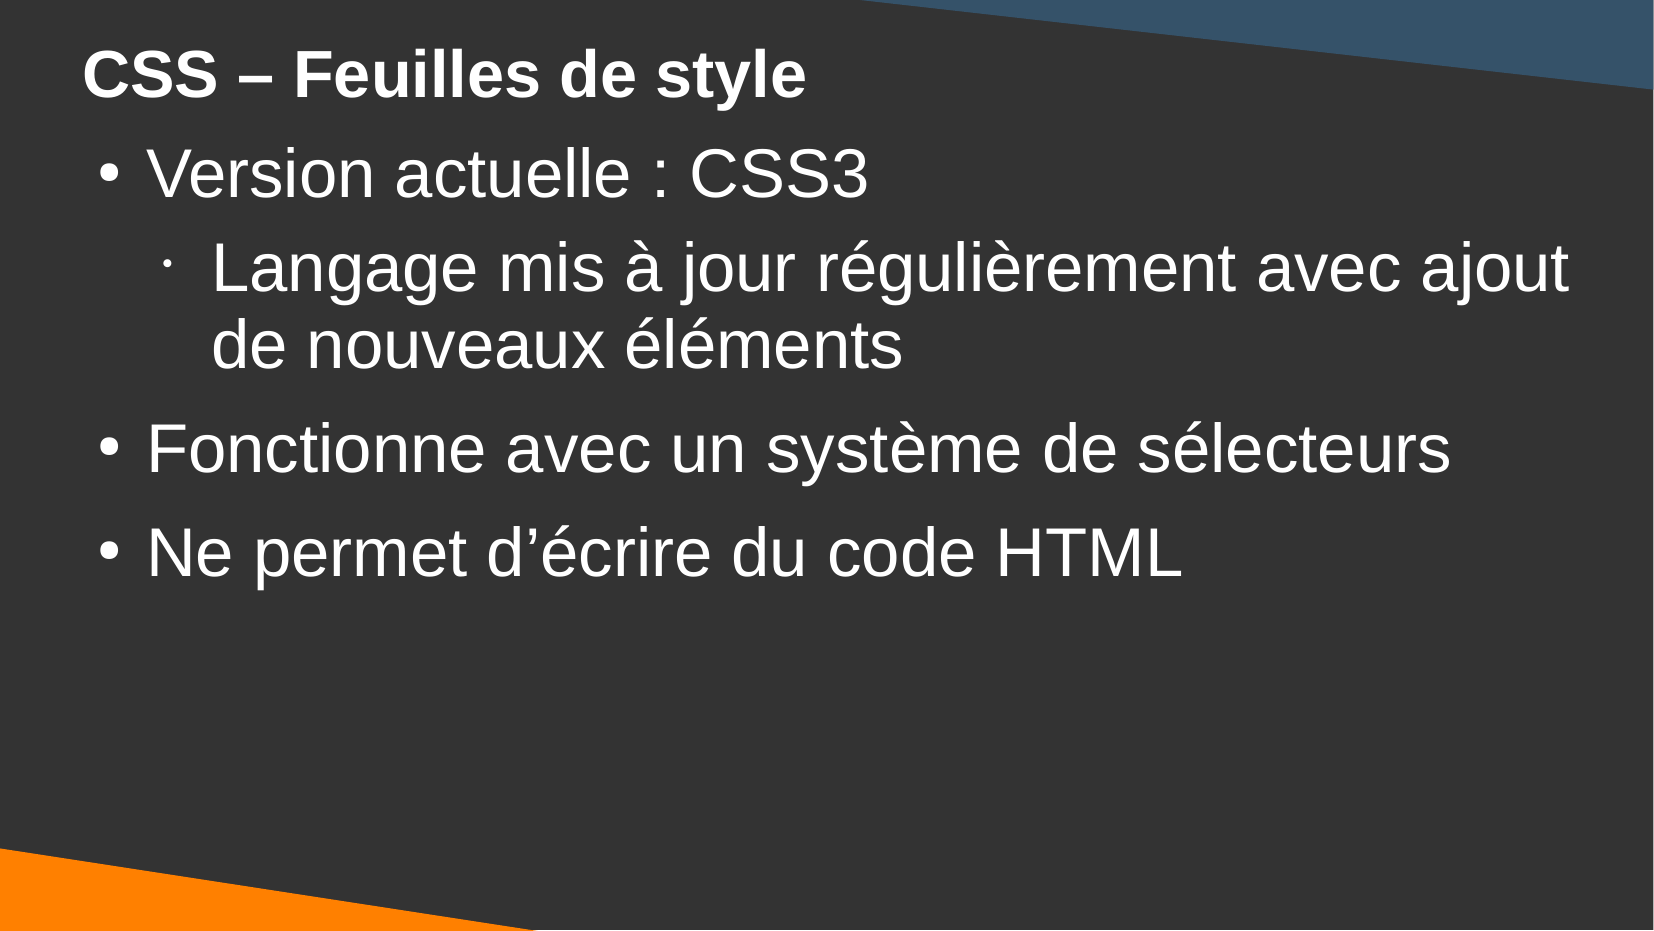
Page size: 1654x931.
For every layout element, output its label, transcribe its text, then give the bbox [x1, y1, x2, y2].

list Version actuelle : CSS3 Langage mis à jour régulièrement avec ajout de nouveaux éléments Fonctionne avec un système de sélecteurs Ne permet d’écrire du code HTML [80, 135, 1605, 591]
text_box [0, 848, 538, 931]
title CSS – Feuilles de style [82, 36, 1571, 114]
text_box [859, 0, 1654, 90]
